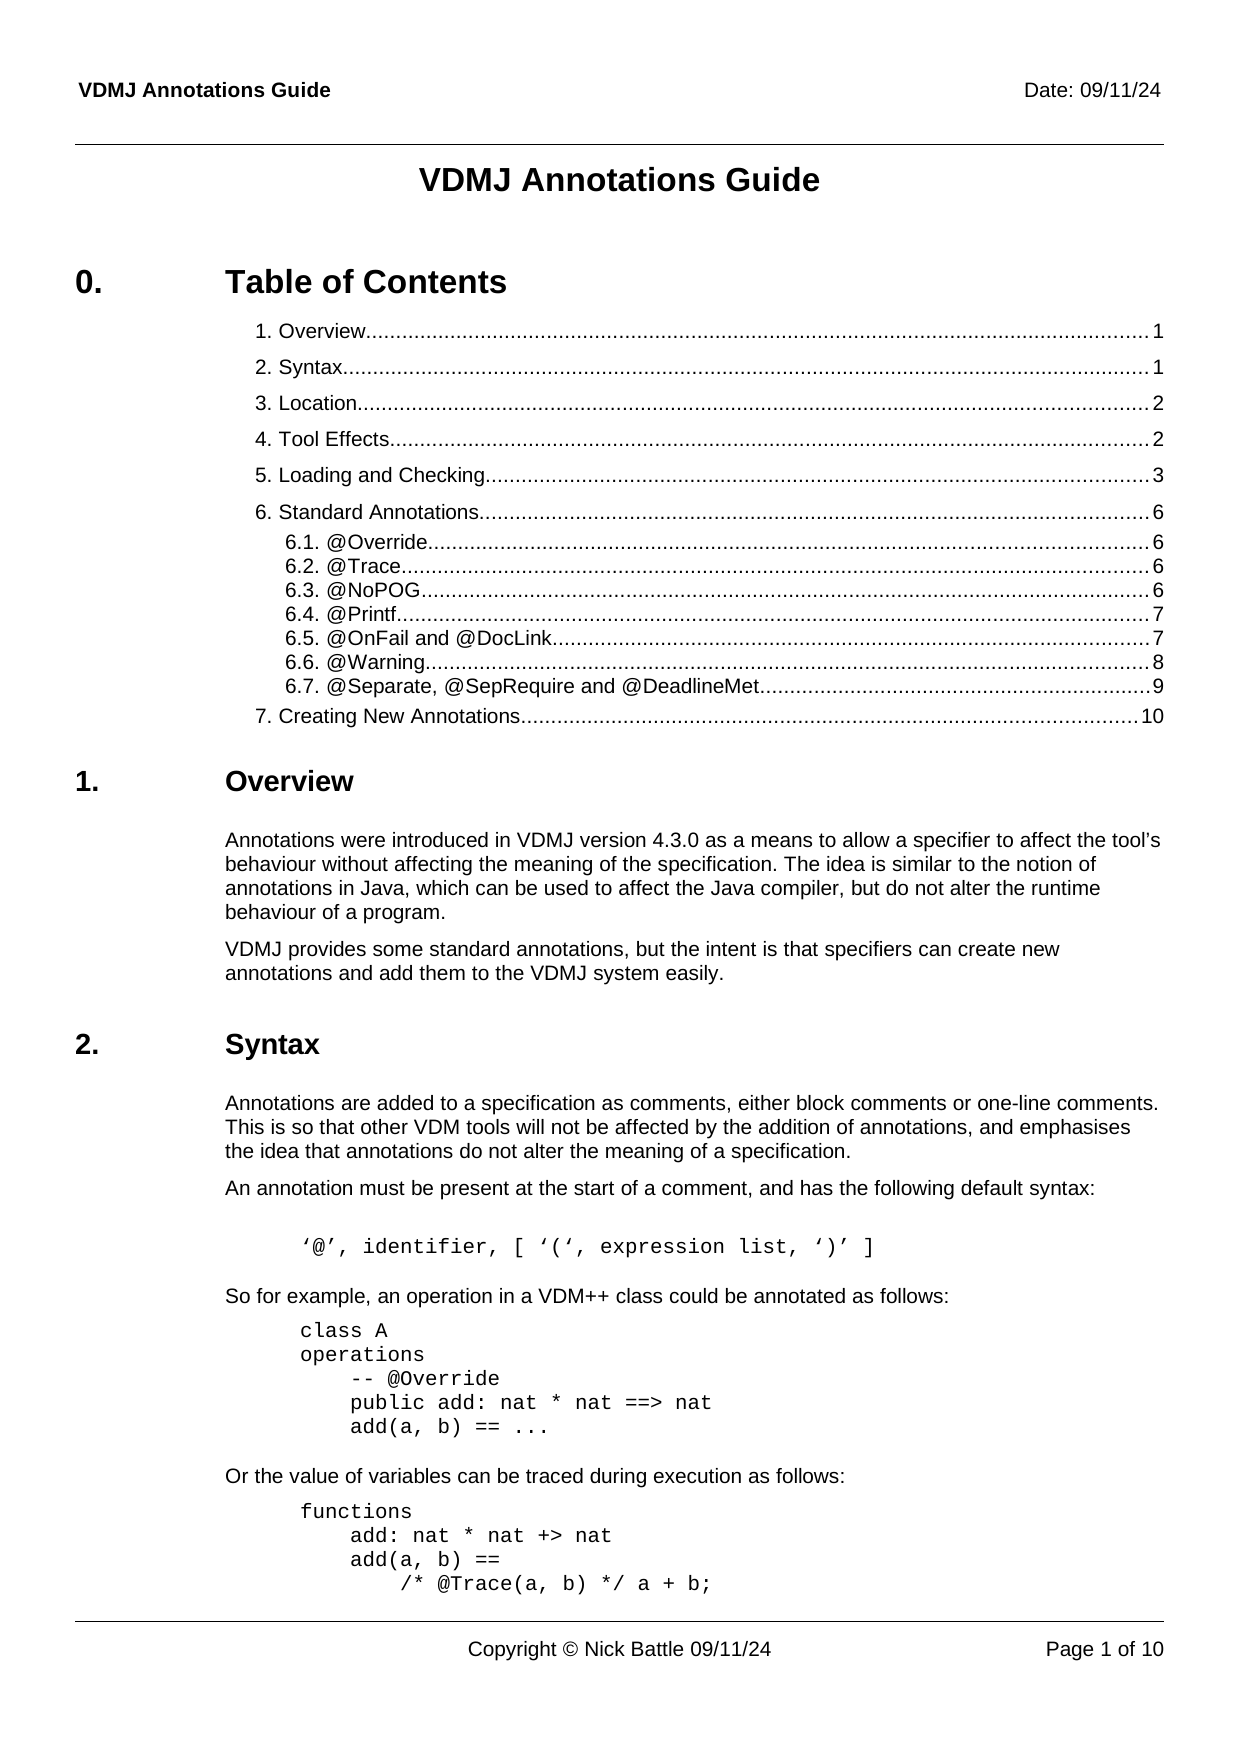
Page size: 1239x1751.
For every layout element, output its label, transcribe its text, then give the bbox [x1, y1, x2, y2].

text 6.7. @Separate, @SepRequire and @DeadlineMet 9 [285, 674, 1164, 698]
text add: nat * nat +> nat [300, 1525, 1164, 1549]
text VDMJ provides some standard annotations, but the intent is that specifiers can create new annotations and add them to the VDMJ system easily. [225, 937, 1164, 985]
text 4. Tool Effects 2 [255, 427, 1164, 451]
text VDMJ Annotations Guide [75, 160, 1164, 198]
text An annotation must be present at the start of a comment, and has the following default syntax: [225, 1175, 1164, 1199]
text 6.2. @Trace 6 [285, 554, 1164, 578]
text 6.6. @Warning 8 [285, 650, 1164, 674]
text add(a, b) == [300, 1549, 1164, 1573]
text Annotations are added to a specification as comments, either block comments or one-line comments. This is so that other VDM tools will not be affected by the addition of annotations, and emphasises the idea that annotations do not alter the meaning of a specification. [225, 1091, 1164, 1163]
text 6.3. @NoPOG 6 [285, 578, 1164, 602]
text 3. Location 2 [255, 391, 1164, 415]
text 6.1. @Override 6 [285, 530, 1164, 554]
text 7. Creating New Annotations 10 [255, 704, 1164, 728]
text 6. Standard Annotations 6 [255, 499, 1164, 524]
text 6.4. @Printf 7 [285, 602, 1164, 626]
text 2. Syntax 1 [255, 355, 1164, 379]
text ‘@’, identifier, [ ‘(‘, expression list, ‘)’ ] [300, 1236, 1164, 1260]
text /* @Trace(a, b) */ a + b; [300, 1573, 1164, 1597]
text 1. Overview 1 [255, 319, 1164, 343]
text So for example, an operation in a VDM++ class could be annotated as follows: [225, 1284, 1164, 1308]
text add(a, b) == ... [300, 1416, 1164, 1440]
subtitle Syntax [75, 1027, 1164, 1061]
text 5. Loading and Checking 3 [255, 463, 1164, 487]
subtitle Table of Contents [75, 262, 1164, 300]
subtitle Overview [75, 764, 1164, 798]
text 6.5. @OnFail and @DocLink 7 [285, 626, 1164, 650]
text -- @Override [300, 1368, 1164, 1392]
text public add: nat * nat ==> nat [300, 1392, 1164, 1416]
text Or the value of variables can be traced during execution as follows: [225, 1464, 1164, 1488]
text operations [300, 1344, 1164, 1368]
text functions [300, 1501, 1164, 1525]
text Annotations were introduced in VDMJ version 4.3.0 as a means to allow a specifier to affect the tool’s behaviour without affecting the meaning of the specification. The idea is similar to the notion of annotations in Java, which can be used to affect the Java compiler, but do not alter the runtime behaviour of a program. [225, 828, 1164, 924]
text class A [300, 1320, 1164, 1344]
